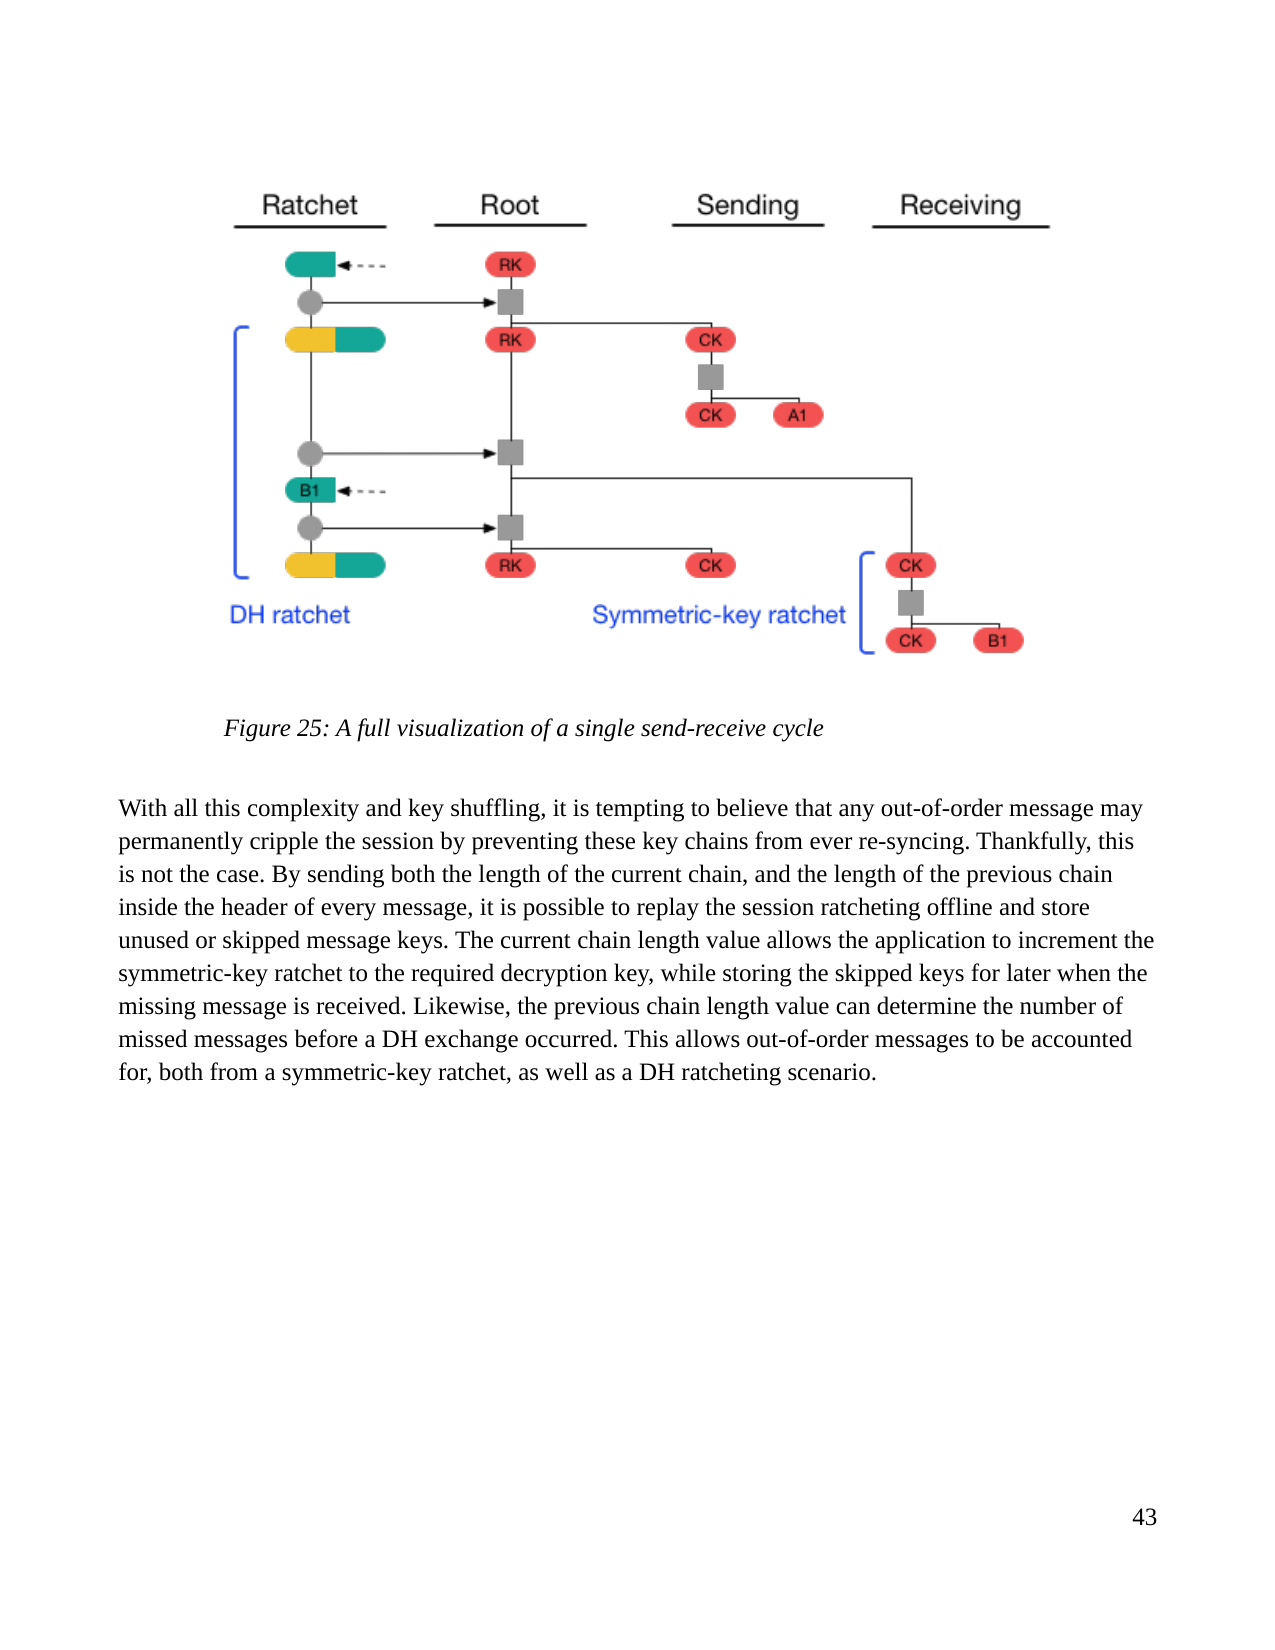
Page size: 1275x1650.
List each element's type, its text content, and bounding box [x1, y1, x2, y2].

picture [223, 130, 1052, 708]
text With all this complexity and key shuffling, it is tempting to believe that any out-of-order message may permanently cripple the session by preventing these key chains from ever re-syncing. Thankfully, this is not the case. By sending both the length of the current chain, and the length of the previous chain inside the header of every message, it is possible to replay the session ratcheting offline and store unused or skipped message keys. The current chain length value allows the application to increment the symmetric-key ratchet to the required decryption key, while storing the skipped keys for later when the missing message is received. Likewise, the previous chain length value can determine the number of missed messages before a DH exchange occurred. This allows out-of-order messages to be accounted for, both from a symmetric-key ratchet, as well as a DH ratcheting scenario. [118, 793, 1157, 1086]
text Figure 25: A full visualization of a single send-receive cycle [223, 708, 1052, 741]
